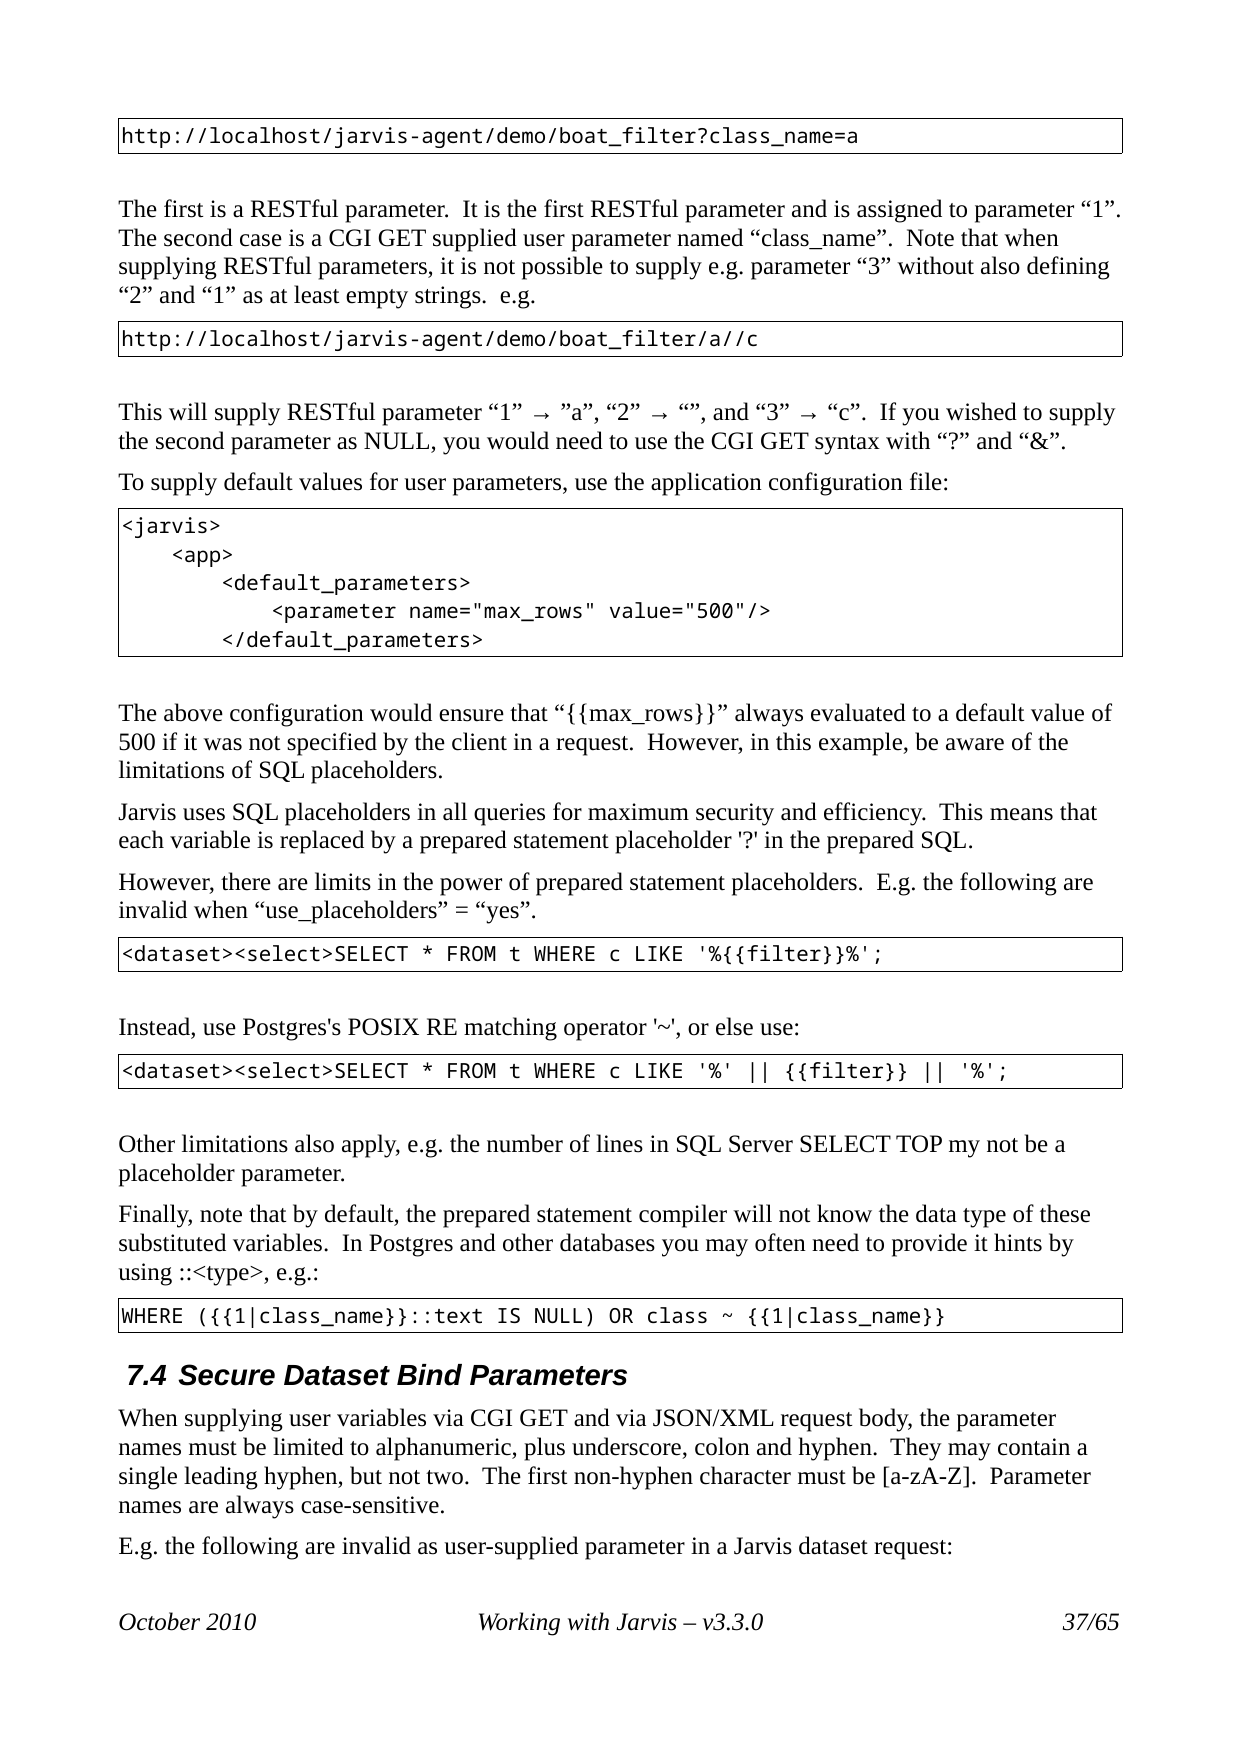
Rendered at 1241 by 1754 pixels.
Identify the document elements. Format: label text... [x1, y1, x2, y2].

subtitle Secure Dataset Bind Parameters [118, 1357, 1122, 1391]
text <parameter name="max_rows" value="500"/> [119, 594, 1122, 622]
text Instead, use Postgres's POSIX RE matching operator '~', or else use: [118, 1012, 1122, 1041]
text When supplying user variables via CGI GET and via JSON/XML request body, the parameter names must be limited to alphanumeric, plus underscore, colon and hyphen. They may contain a single leading hyphen, but not two. The first non-hyphen character must be [a-zA-Z]. Parameter names are always case-sensitive. [118, 1403, 1122, 1518]
text Jarvis uses SQL placeholders in all queries for maximum security and efficiency. This means that each variable is replaced by a prepared statement placeholder '?' in the prepared SQL. [118, 797, 1122, 854]
text Finally, note that by default, the prepared statement compiler will not know the data type of these substituted variables. In Postgres and other databases you may often need to provide it hints by using ::<type>, e.g.: [118, 1199, 1122, 1286]
text <dataset><select>SELECT * FROM t WHERE c LIKE '%' || {{filter}} || '%'; [119, 1055, 1122, 1088]
text http://localhost/jarvis-agent/demo/boat_filter?class_name=a [119, 119, 1122, 153]
text <app> [119, 537, 1122, 565]
text </default_parameters> [119, 622, 1122, 656]
text E.g. the following are invalid as user-supplied parameter in a Jarvis dataset request: [118, 1531, 1122, 1560]
text <jarvis> [119, 509, 1122, 537]
text Other limitations also apply, e.g. the number of lines in SQL Server SELECT TOP my not be a placeholder parameter. [118, 1129, 1122, 1187]
text To supply default values for user parameters, use the application configuration file: [118, 467, 1122, 496]
text The first is a RESTful parameter. It is the first RESTful parameter and is assigned to parameter “1”. The second case is a CGI GET supplied user parameter named “class_name”. Note that when supplying RESTful parameters, it is not possible to supply e.g. parameter “3” without also defining “2” and “1” as at least empty strings. e.g. [118, 194, 1122, 309]
text <dataset><select>SELECT * FROM t WHERE c LIKE '%{{filter}}%'; [119, 938, 1122, 971]
text <default_parameters> [119, 565, 1122, 594]
text WHERE ({{1|class_name}}::text IS NULL) OR class ~ {{1|class_name}} [119, 1299, 1122, 1332]
text However, there are limits in the power of prepared statement placeholders. E.g. the following are invalid when “use_placeholders” = “yes”. [118, 867, 1122, 924]
text This will supply RESTful parameter “1” → ”a”, “2” → “”, and “3” → “c”. If you wished to supply the second parameter as NULL, you would need to use the CGI GET syntax with “?” and “&”. [118, 397, 1122, 454]
text http://localhost/jarvis-agent/demo/boat_filter/a//c [119, 322, 1122, 356]
text The above configuration would ensure that “{{max_rows}}” always evaluated to a default value of 500 if it was not specified by the client in a request. However, in this example, be aware of the limitations of SQL placeholders. [118, 698, 1122, 784]
